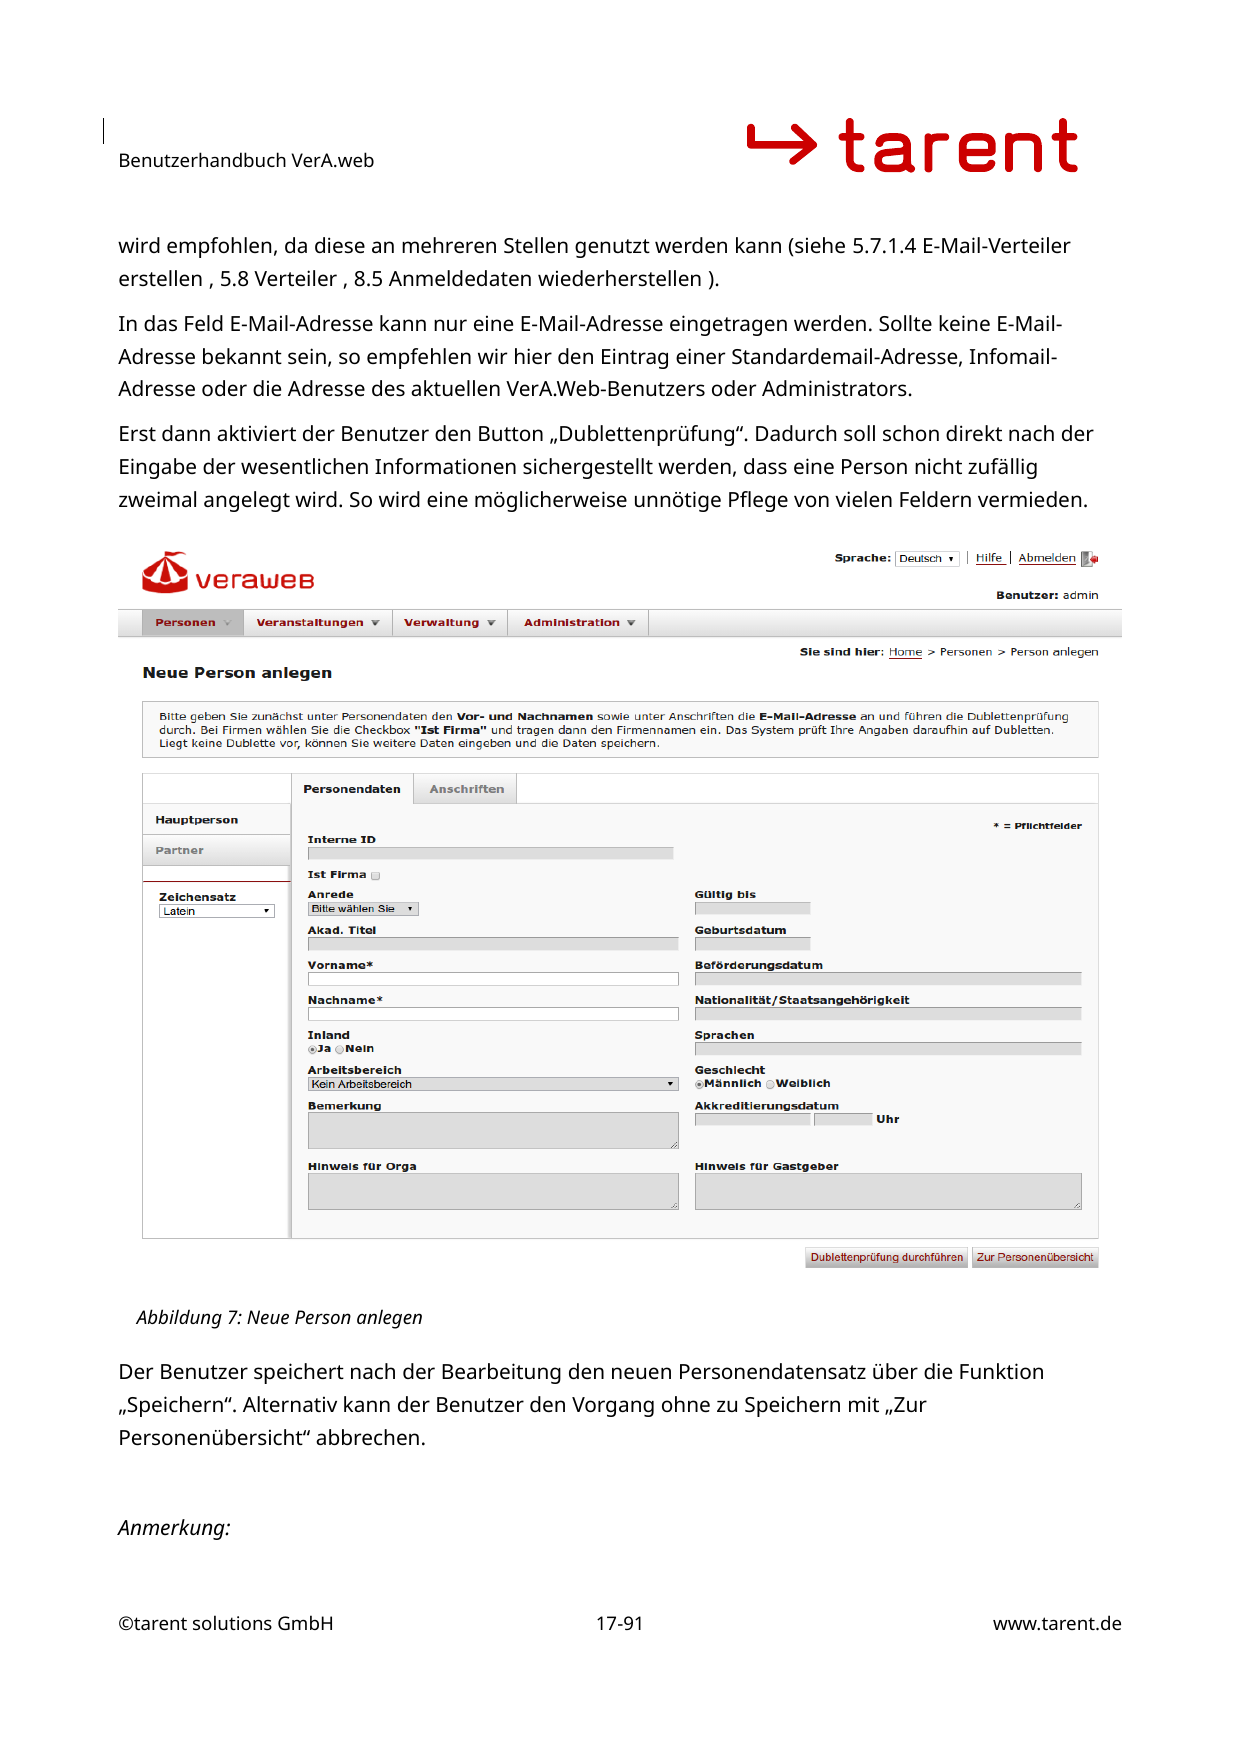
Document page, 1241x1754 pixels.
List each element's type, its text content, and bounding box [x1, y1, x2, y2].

text [118, 530, 1122, 547]
text Der Benutzer speichert nach der Bearbeitung den neuen Personendatensatz über die Funktion „Speichern“. Alternativ kann der Benutzer den Vorgang ohne zu Speichern mit „Zur Personenübersicht“ abbrechen. [118, 1277, 1122, 1451]
text wird empfohlen, da diese an mehreren Stellen genutzt werden kann (siehe 5.7.1.4 E-Mail-Verteiler erstellen , 5.8 Verteiler , 8.5 Anmeldedaten wiederherstellen ). [118, 232, 1122, 293]
text Anmerkung: [118, 1513, 1122, 1541]
text In das Feld E-Mail-Adresse kann nur eine E-Mail-Adresse eingetragen werden. Sollte keine E-Mail-Adresse bekannt sein, so empfehlen wir hier den Eintrag einer Standardemail-Adresse, Infomail-Adresse oder die Adresse des aktuellen VerA.Web-Benutzers oder Administrators. [118, 309, 1122, 403]
picture [118, 547, 1122, 1277]
text Abbildung 7: Neue Person anlegen [137, 1277, 1103, 1330]
text Erst dann aktiviert der Benutzer den Button „Dublettenprüfung“. Dadurch soll schon direkt nach der Eingabe der wesentlichen Informationen sichergestellt werden, dass eine Person nicht zufällig zweimal angelegt wird. So wird eine möglicherweise unnötige Pflege von vielen Feldern vermieden. [118, 419, 1122, 513]
